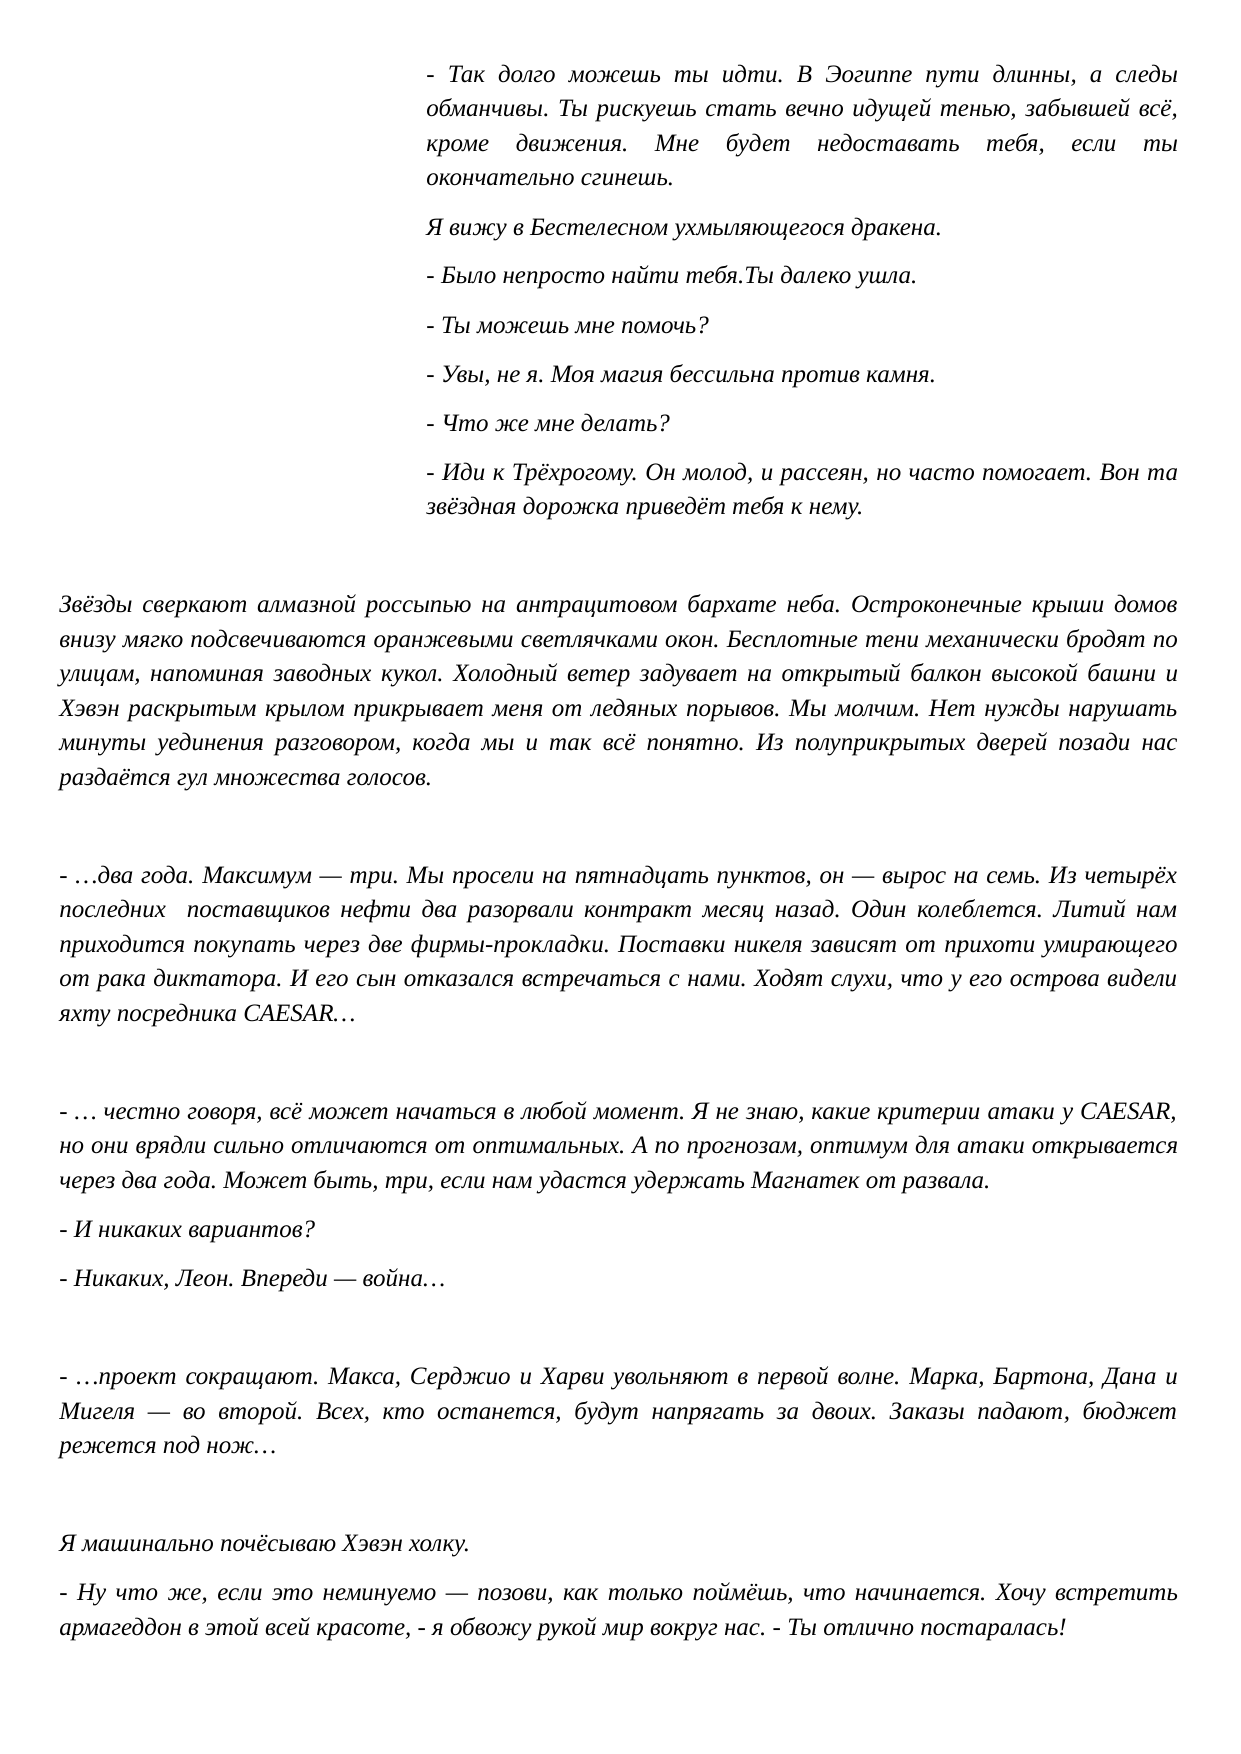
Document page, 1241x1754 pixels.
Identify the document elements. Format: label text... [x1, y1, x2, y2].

text - Увы, не я. Моя магия бессильна против камня. [426, 359, 1181, 387]
text Я машинально почёсываю Хэвэн холку. [59, 1528, 1181, 1557]
text - И никаких вариантов? [59, 1214, 1181, 1243]
text - Ну что же, если это неминуемо — позови, как только поймёшь, что начинается. Хочу встретить армагеддон в этой всей красоте, - я обвожу рукой мир вокруг нас. - Ты отлично постаралась! [59, 1577, 1181, 1641]
text - Так долго можешь ты идти. В Эогиппе пути длинны, а следы обманчивы. Ты рискуешь стать вечно идущей тенью, забывшей всё, кроме движения. Мне будет недоставать тебя, если ты окончательно сгинешь. [426, 59, 1181, 191]
text - Ты можешь мне помочь? [426, 310, 1181, 338]
text Звёзды сверкают алмазной россыпью на антрацитовом бархате неба. Остроконечные крыши домов внизу мягко подсвечиваются оранжевыми светлячками окон. Бесплотные тени механически бродят по улицам, напоминая заводных кукол. Холодный ветер задувает на открытый балкон высокой башни и Хэвэн раскрытым крылом прикрывает меня от ледяных порывов. Мы молчим. Нет нужды нарушать минуты уединения разговором, когда мы и так всё понятно. Из полуприкрытых дверей позади нас раздаётся гул множества голосов. [59, 589, 1181, 791]
text - …два года. Максимум — три. Мы просели на пятнадцать пунктов, он — вырос на семь. Из четырёх последних поставщиков нефти два разорвали контракт месяц назад. Один колеблется. Литий нам приходится покупать через две фирмы-прокладки. Поставки никеля зависят от прихоти умирающего от рака диктатора. И его сын отказался встречаться с нами. Ходят слухи, что у его острова видели яхту посредника CAESAR… [59, 860, 1181, 1027]
text - …проект сокращают. Макса, Серджио и Харви увольняют в первой волне. Марка, Бартона, Дана и Мигеля — во второй. Всех, кто останется, будут напрягать за двоих. Заказы падают, бюджет режется под нож… [59, 1361, 1181, 1459]
text - … честно говоря, всё может начаться в любой момент. Я не знаю, какие критерии атаки у CAESAR, но они врядли сильно отличаются от оптимальных. А по прогнозам, оптимум для атаки открывается через два года. Может быть, три, если нам удастся удержать Магнатек от развала. [59, 1096, 1181, 1194]
text - Было непросто найти тебя.Ты далеко ушла. [426, 261, 1181, 289]
text - Иди к Трёхрогому. Он молод, и рассеян, но часто помогает. Вон та звёздная дорожка приведёт тебя к нему. [426, 457, 1181, 520]
text Я вижу в Бестелесном ухмыляющегося дракена. [426, 212, 1181, 240]
text - Никаких, Леон. Впереди — война… [59, 1263, 1181, 1292]
text - Что же мне делать? [426, 408, 1181, 437]
